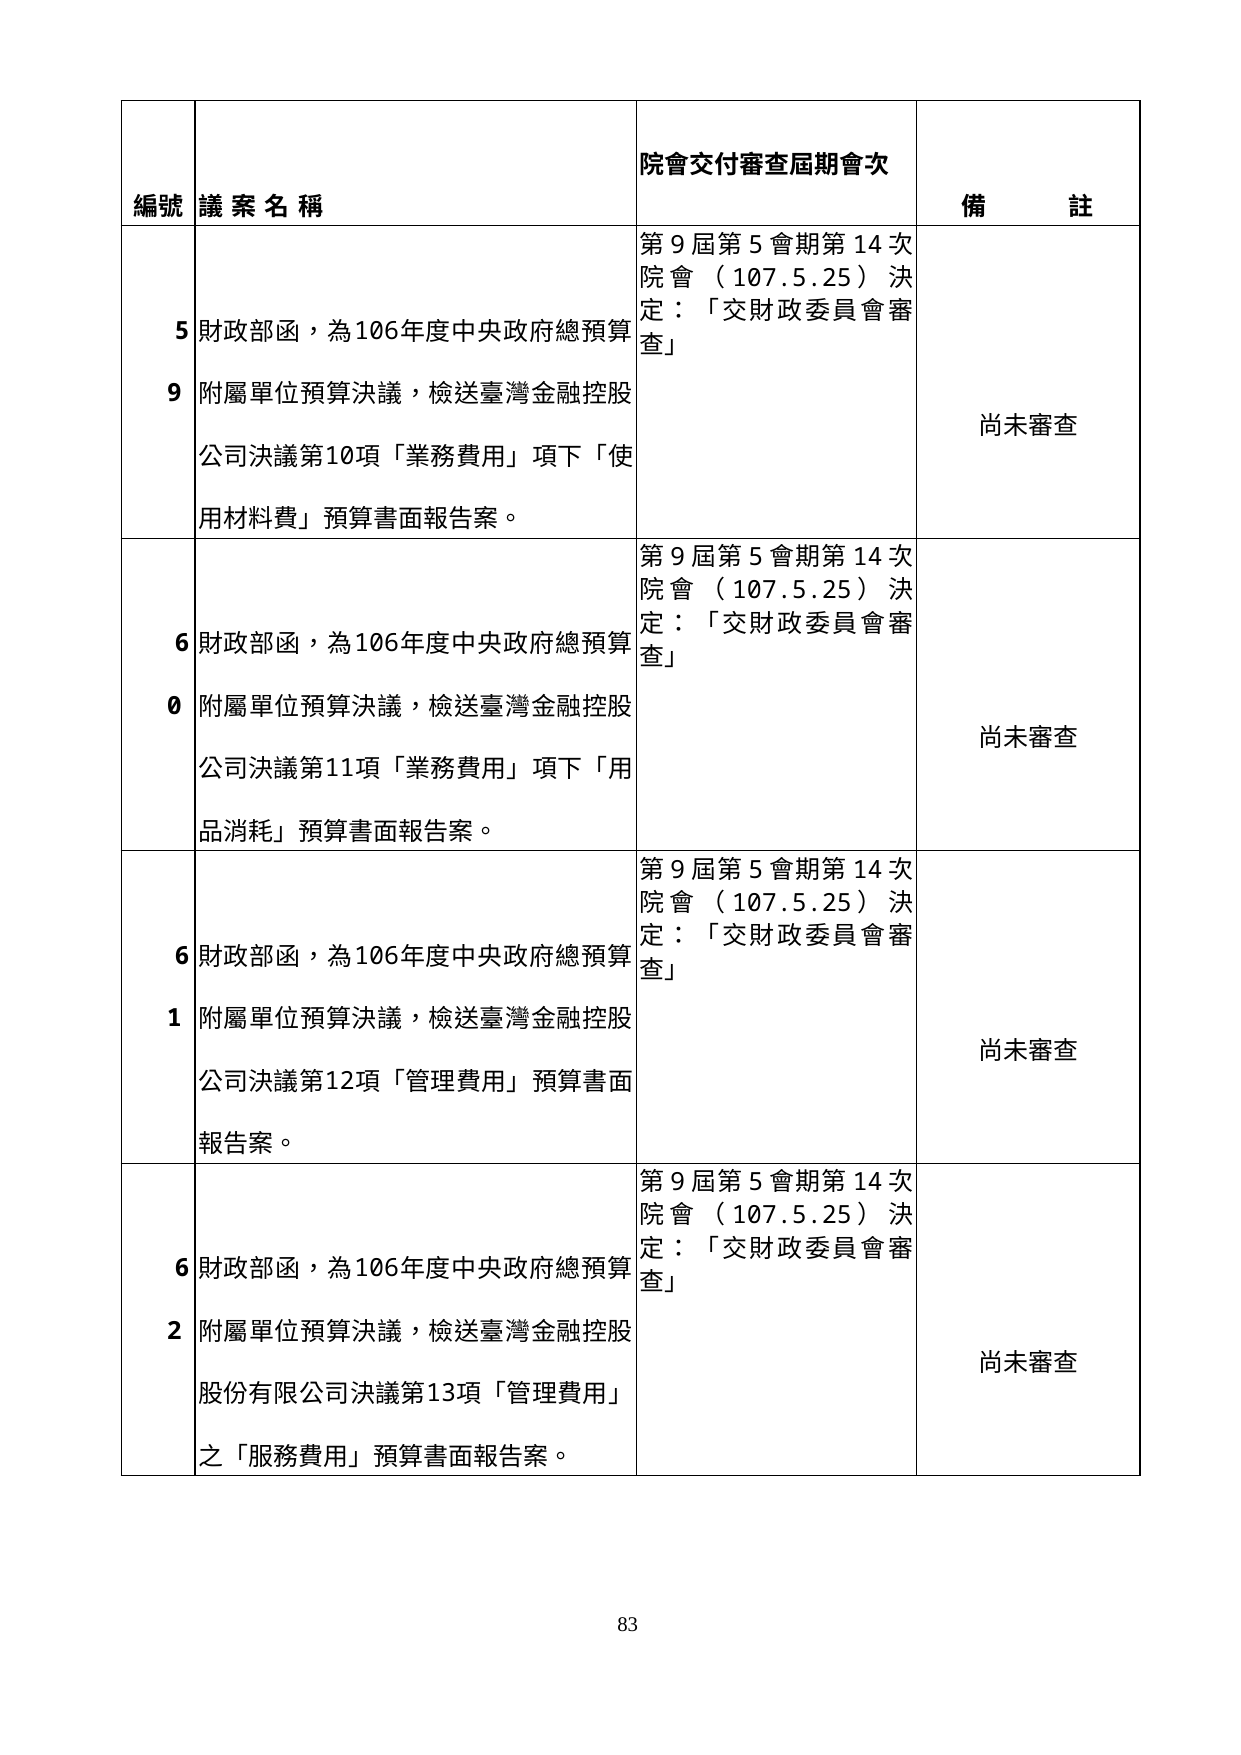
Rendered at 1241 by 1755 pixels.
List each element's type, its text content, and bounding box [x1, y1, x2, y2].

table_cell 第9屆第5會期第14次院會（107.5.25）決定：「交財政委員會審查」 [637, 1164, 916, 1475]
table_cell 財政部函，為106年度中央政府總預算附屬單位預算決議，檢送臺灣金融控股股份有限公司決議第13項「管理費用」之「服務費用」預算書面報告案。 [196, 1164, 636, 1475]
table_cell 尚未審查 [917, 539, 1139, 850]
table_cell 尚未審查 [917, 851, 1139, 1163]
table_cell 第9屆第5會期第14次院會（107.5.25）決定：「交財政委員會審查」 [637, 851, 916, 1163]
table_cell 尚未審查 [917, 226, 1139, 538]
table_header 備 註 [917, 101, 1139, 225]
table_cell 財政部函，為106年度中央政府總預算附屬單位預算決議，檢送臺灣金融控股公司決議第12項「管理費用」預算書面報告案。 [196, 851, 636, 1163]
table_cell 財政部函，為106年度中央政府總預算附屬單位預算決議，檢送臺灣金融控股公司決議第10項「業務費用」項下「使用材料費」預算書面報告案。 [196, 226, 636, 538]
table_cell [122, 851, 194, 1163]
table_cell 第9屆第5會期第14次院會（107.5.25）決定：「交財政委員會審查」 [637, 226, 916, 538]
table_cell 第9屆第5會期第14次院會（107.5.25）決定：「交財政委員會審查」 [637, 539, 916, 850]
table_cell 尚未審查 [917, 1164, 1139, 1475]
table_header 編號 [122, 101, 194, 225]
table_header 議案名稱 [196, 101, 636, 225]
table_cell [122, 1164, 194, 1475]
table_cell [122, 226, 194, 538]
table_cell 財政部函，為106年度中央政府總預算附屬單位預算決議，檢送臺灣金融控股公司決議第11項「業務費用」項下「用品消耗」預算書面報告案。 [196, 539, 636, 850]
table_header 院會交付審查屆期會次 [637, 101, 916, 225]
table_cell [122, 539, 194, 850]
